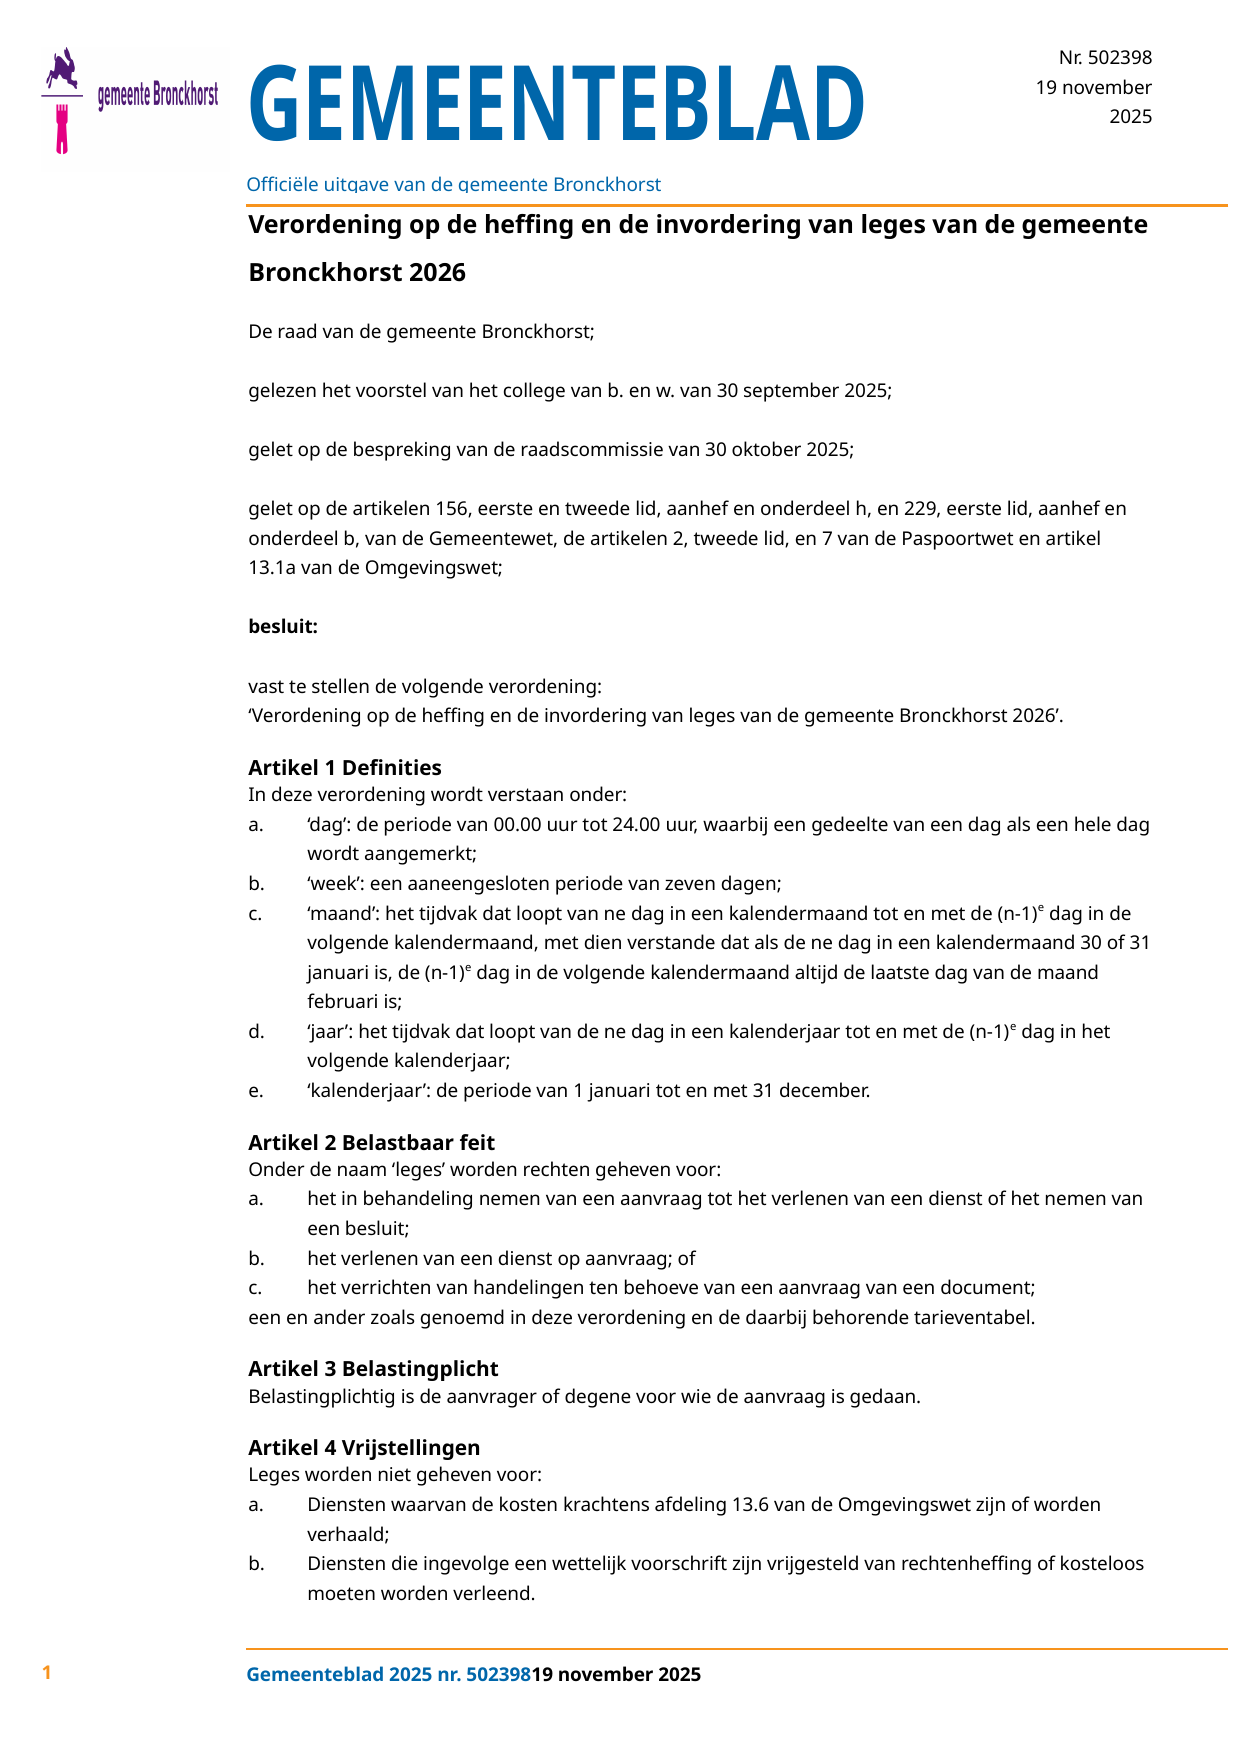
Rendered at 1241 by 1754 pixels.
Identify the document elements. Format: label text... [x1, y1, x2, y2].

text gelet op de bespreking van de raadscommissie van 30 oktober 2025; [248, 436, 1152, 462]
list ‘maand’: het tijdvak dat loopt van ne dag in een kalendermaand tot en met de (n-1)e dag in de volgende kalendermaand, met dien verstande dat als de ne dag in een kalendermaand 30 of 31 januari is, de (n-1)e dag in de volgende kalendermaand altijd de laatste dag van de maand februari is; [248, 900, 1152, 1014]
list het verrichten van handelingen ten behoeve van een aanvraag van een document; [248, 1274, 1152, 1300]
text een en ander zoals genoemd in deze verordening en de daarbij behorende tarieventabel. [248, 1304, 1152, 1330]
text gelet op de artikelen 156, eerste en tweede lid, aanhef en onderdeel h, en 229, eerste lid, aanhef en onderdeel b, van de Gemeentewet, de artikelen 2, tweede lid, en 7 van de Paspoortwet en artikel 13.1a van de Omgevingswet; [248, 495, 1152, 580]
list ‘dag’: de periode van 00.00 uur tot 24.00 uur, waarbij een gedeelte van een dag als een hele dag wordt aangemerkt; [248, 811, 1152, 866]
text vast te stellen de volgende verordening: [248, 673, 1152, 699]
text gelezen het voorstel van het college van b. en w. van 30 september 2025; [248, 377, 1152, 403]
text Artikel 2 Belastbaar feit [248, 1128, 1152, 1156]
text Belastingplichtig is de aanvrager of degene voor wie de aanvraag is gedaan. [248, 1383, 1152, 1408]
text ‘Verordening op de heffing en de invordering van leges van de gemeente Bronckhorst 2026’. [248, 702, 1152, 728]
text De raad van de gemeente Bronckhorst; [248, 318, 1152, 344]
text Leges worden niet geheven voor: [248, 1462, 1152, 1487]
picture [41, 47, 231, 172]
text Artikel 1 Definities [248, 753, 1152, 781]
list het verlenen van een dienst op aanvraag; of [248, 1245, 1152, 1271]
text Artikel 3 Belastingplicht [248, 1354, 1152, 1383]
list ‘week’: een aaneengesloten periode van zeven dagen; [248, 870, 1152, 896]
text besluit: [248, 614, 1152, 639]
list Diensten waarvan de kosten krachtens afdeling 13.6 van de Omgevingswet zijn of worden verhaald; [248, 1491, 1152, 1547]
list ‘jaar’: het tijdvak dat loopt van de ne dag in een kalenderjaar tot en met de (n-1)e dag in het volgende kalenderjaar; [248, 1018, 1152, 1073]
list ‘kalenderjaar’: de periode van 1 januari tot en met 31 december. [248, 1077, 1152, 1103]
text In deze verordening wordt verstaan onder: [248, 781, 1152, 807]
text Artikel 4 Vrijstellingen [248, 1433, 1152, 1462]
list Diensten die ingevolge een wettelijk voorschrift zijn vrijgesteld van rechtenheffing of kosteloos moeten worden verleend. [248, 1550, 1152, 1606]
text Verordening op de heffing en de invordering van leges van de gemeente Bronckhorst 2026 [248, 207, 1152, 288]
text Onder de naam ‘leges’ worden rechten geheven voor: [248, 1156, 1152, 1182]
list het in behandeling nemen van een aanvraag tot het verlenen van een dienst of het nemen van een besluit; [248, 1186, 1152, 1241]
